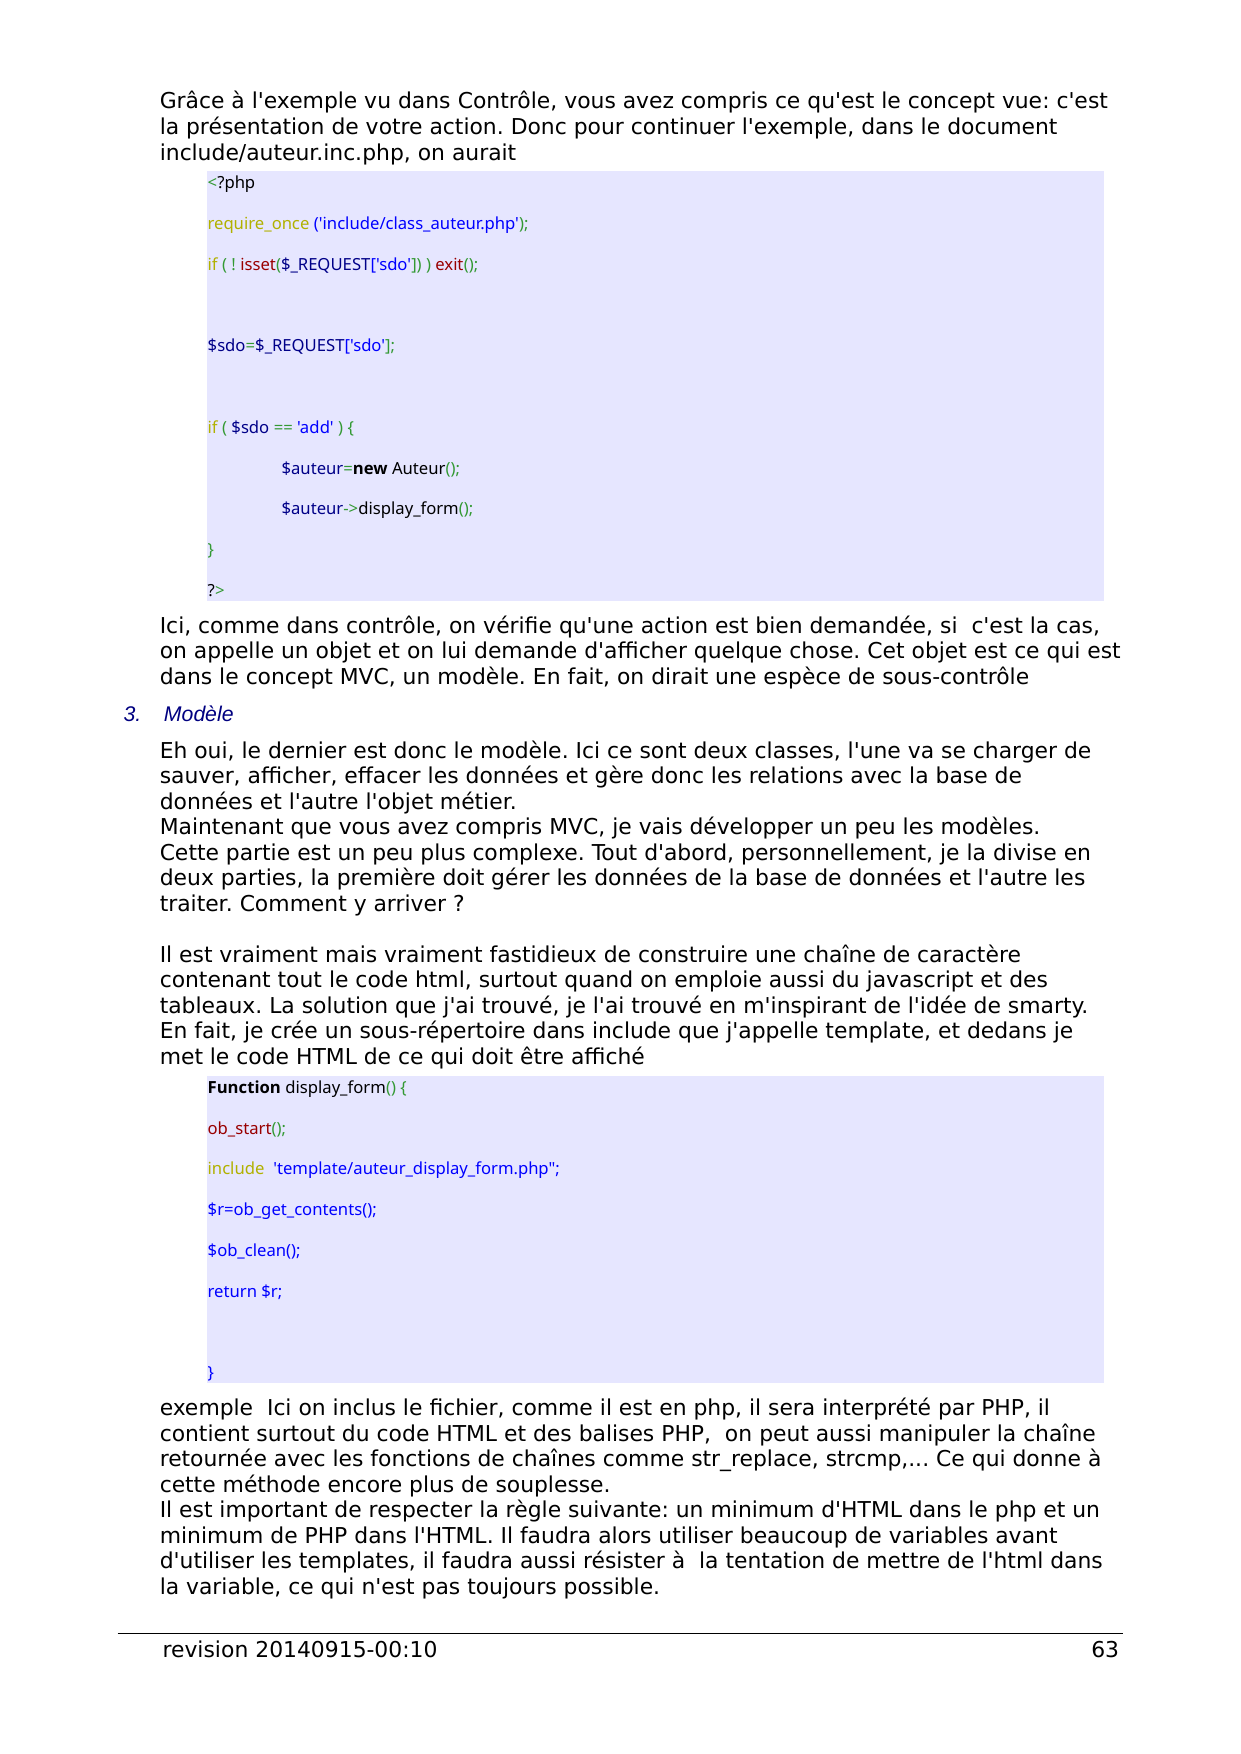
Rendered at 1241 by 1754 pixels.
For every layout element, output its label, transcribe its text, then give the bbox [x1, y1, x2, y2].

text if ( ! isset($_REQUEST['sdo']) ) exit(); [207, 253, 1104, 275]
text $sdo=$_REQUEST['sdo']; [207, 334, 1104, 357]
text Il est vraiment mais vraiment fastidieux de construire une chaîne de caractère contenant tout le code html, surtout quand on emploie aussi du javascript et des tableaux. La solution que j'ai trouvé, je l'ai trouvé en m'inspirant de l'idée de smarty. En fait, je crée un sous-répertoire dans include que j'appelle template, et dedans je met le code HTML de ce qui doit être affiché [159, 942, 1123, 1069]
text Grâce à l'exemple vu dans Contrôle, vous avez compris ce qu'est le concept vue: c'est la présentation de votre action. Donc pour continuer l'exemple, dans le document include/auteur.inc.php, on aurait [159, 88, 1123, 165]
text exemple Ici on inclus le fichier, comme il est en php, il sera interprété par PHP, il contient surtout du code HTML et des balises PHP, on peut aussi manipuler la chaîne retournée avec les fonctions de chaînes comme str_replace, strcmp,... Ce qui donne à cette méthode encore plus de souplesse. [159, 1395, 1123, 1497]
text $ob_clean(); [207, 1238, 1104, 1261]
text if ( $sdo == 'add' ) { [207, 416, 1104, 438]
text Il est important de respecter la règle suivante: un minimum d'HTML dans le php et un minimum de PHP dans l'HTML. Il faudra alors utiliser beaucoup de variables avant d'utiliser les templates, il faudra aussi résister à la tentation de mettre de l'html dans la variable, ce qui n'est pas toujours possible. [159, 1497, 1123, 1599]
text Maintenant que vous avez compris MVC, je vais développer un peu les modèles. [159, 814, 1123, 840]
text require_once ('include/class_auteur.php'); [207, 212, 1104, 234]
subtitle Modèle [117, 701, 1123, 726]
text <?php [207, 171, 1104, 194]
text $r=ob_get_contents(); [207, 1198, 1104, 1220]
text ?> [207, 578, 1104, 601]
text $auteur->display_form(); [207, 497, 1104, 520]
text include 'template/auteur_display_form.php"; [207, 1157, 1104, 1180]
text $auteur=new Auteur(); [207, 456, 1104, 479]
text ob_start(); [207, 1116, 1104, 1139]
text } [207, 1361, 1104, 1383]
text Function display_form() { [207, 1076, 1104, 1098]
text Ici, comme dans contrôle, on vérifie qu'une action est bien demandée, si c'est la cas, on appelle un objet et on lui demande d'afficher quelque chose. Cet objet est ce qui est dans le concept MVC, un modèle. En fait, on dirait une espèce de sous-contrôle [159, 613, 1123, 690]
text Cette partie est un peu plus complexe. Tout d'abord, personnellement, je la divise en deux parties, la première doit gérer les données de la base de données et l'autre les traiter. Comment y arriver ? [159, 840, 1123, 916]
text return $r; [207, 1279, 1104, 1302]
text Eh oui, le dernier est donc le modèle. Ici ce sont deux classes, l'une va se charger de sauver, afficher, effacer les données et gère donc les relations avec la base de données et l'autre l'objet métier. [159, 738, 1123, 814]
text } [207, 538, 1104, 560]
